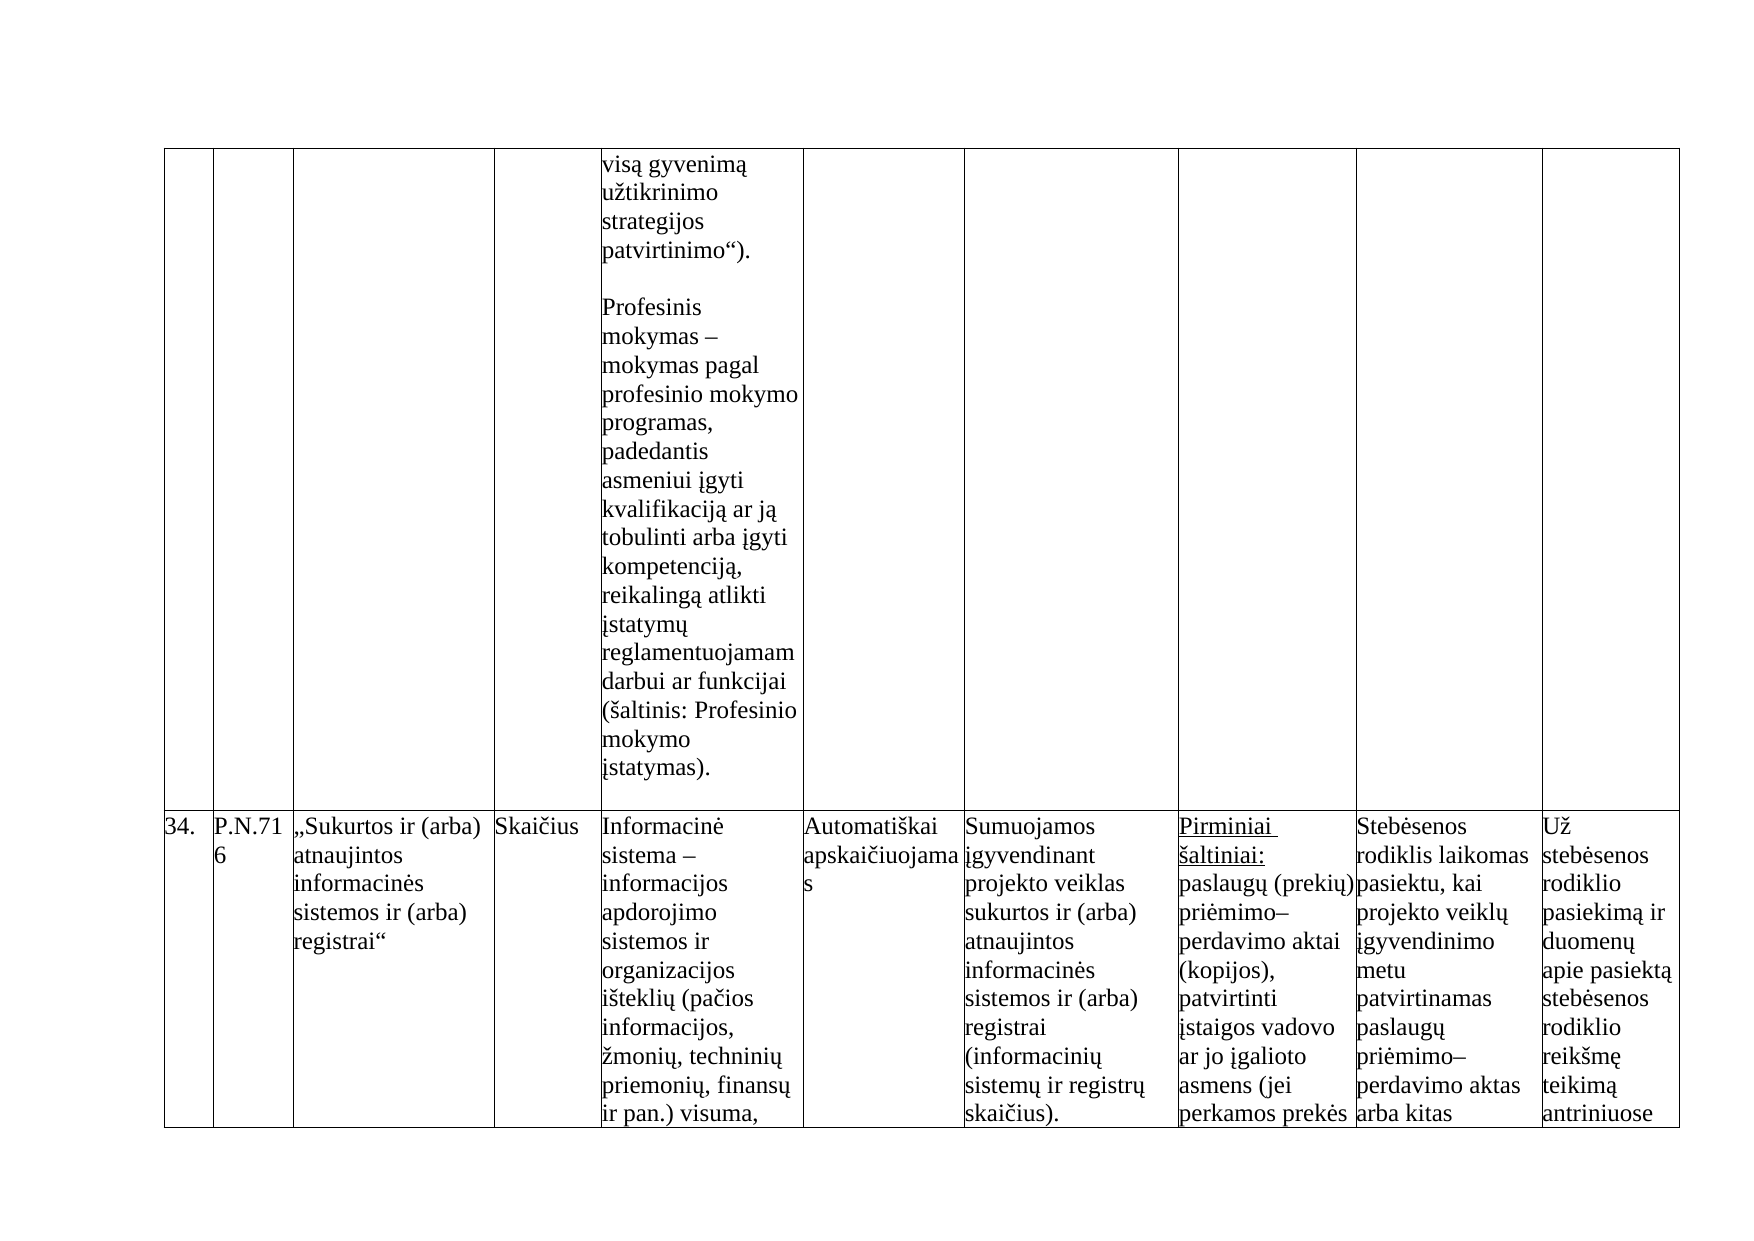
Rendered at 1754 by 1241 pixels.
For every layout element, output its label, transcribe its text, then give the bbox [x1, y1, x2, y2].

table_cell [214, 149, 293, 810]
table_cell Informacinė sistema – informacijos apdorojimo sistemos ir organizacijos išteklių (pačios informacijos, žmonių, techninių priemonių, finansų ir pan.) visuma, [602, 811, 803, 1127]
table_cell [1543, 149, 1679, 810]
table_cell P.N.716 [214, 811, 293, 1127]
table_cell Už stebėsenos rodiklio pasiekimą ir duomenų apie pasiektą stebėsenos rodiklio reikšmę teikimą antriniuose [1543, 811, 1679, 1127]
table_cell visą gyvenimą užtikrinimo strategijos patvirtinimo“). Profesinis mokymas – mokymas pagal profesinio mokymo programas, padedantis asmeniui įgyti kvalifikaciją ar ją tobulinti arba įgyti kompetenciją, reikalingą atlikti įstatymų reglamentuojamam darbui ar funkcijai (šaltinis: Profesinio mokymo įstatymas). [602, 149, 803, 810]
table_cell [1357, 149, 1542, 810]
table_cell [165, 149, 213, 810]
table_cell Automatiškai apskaičiuojamas [804, 811, 964, 1127]
table_cell [495, 149, 601, 810]
table_cell [1179, 149, 1356, 810]
table_cell Pirminiai šaltiniai: paslaugų (prekių) priėmimo–perdavimo aktai (kopijos), patvirtinti įstaigos vadovo ar jo įgalioto asmens (jei perkamos prekės [1179, 811, 1356, 1127]
table_cell [804, 149, 964, 810]
table_cell Skaičius [495, 811, 601, 1127]
table_cell Sumuojamos įgyvendinant projekto veiklas sukurtos ir (arba) atnaujintos informacinės sistemos ir (arba) registrai (informacinių sistemų ir registrų skaičius). [965, 811, 1178, 1127]
table_cell Stebėsenos rodiklis laikomas pasiektu, kai projekto veiklų įgyvendinimo metu patvirtinamas paslaugų priėmimo–perdavimo aktas arba kitas [1357, 811, 1542, 1127]
table_cell „Sukurtos ir (arba) atnaujintos informacinės sistemos ir (arba) registrai“ [294, 811, 494, 1127]
table_cell 34. [165, 811, 213, 1127]
table_cell [965, 149, 1178, 810]
table_cell [294, 149, 494, 810]
